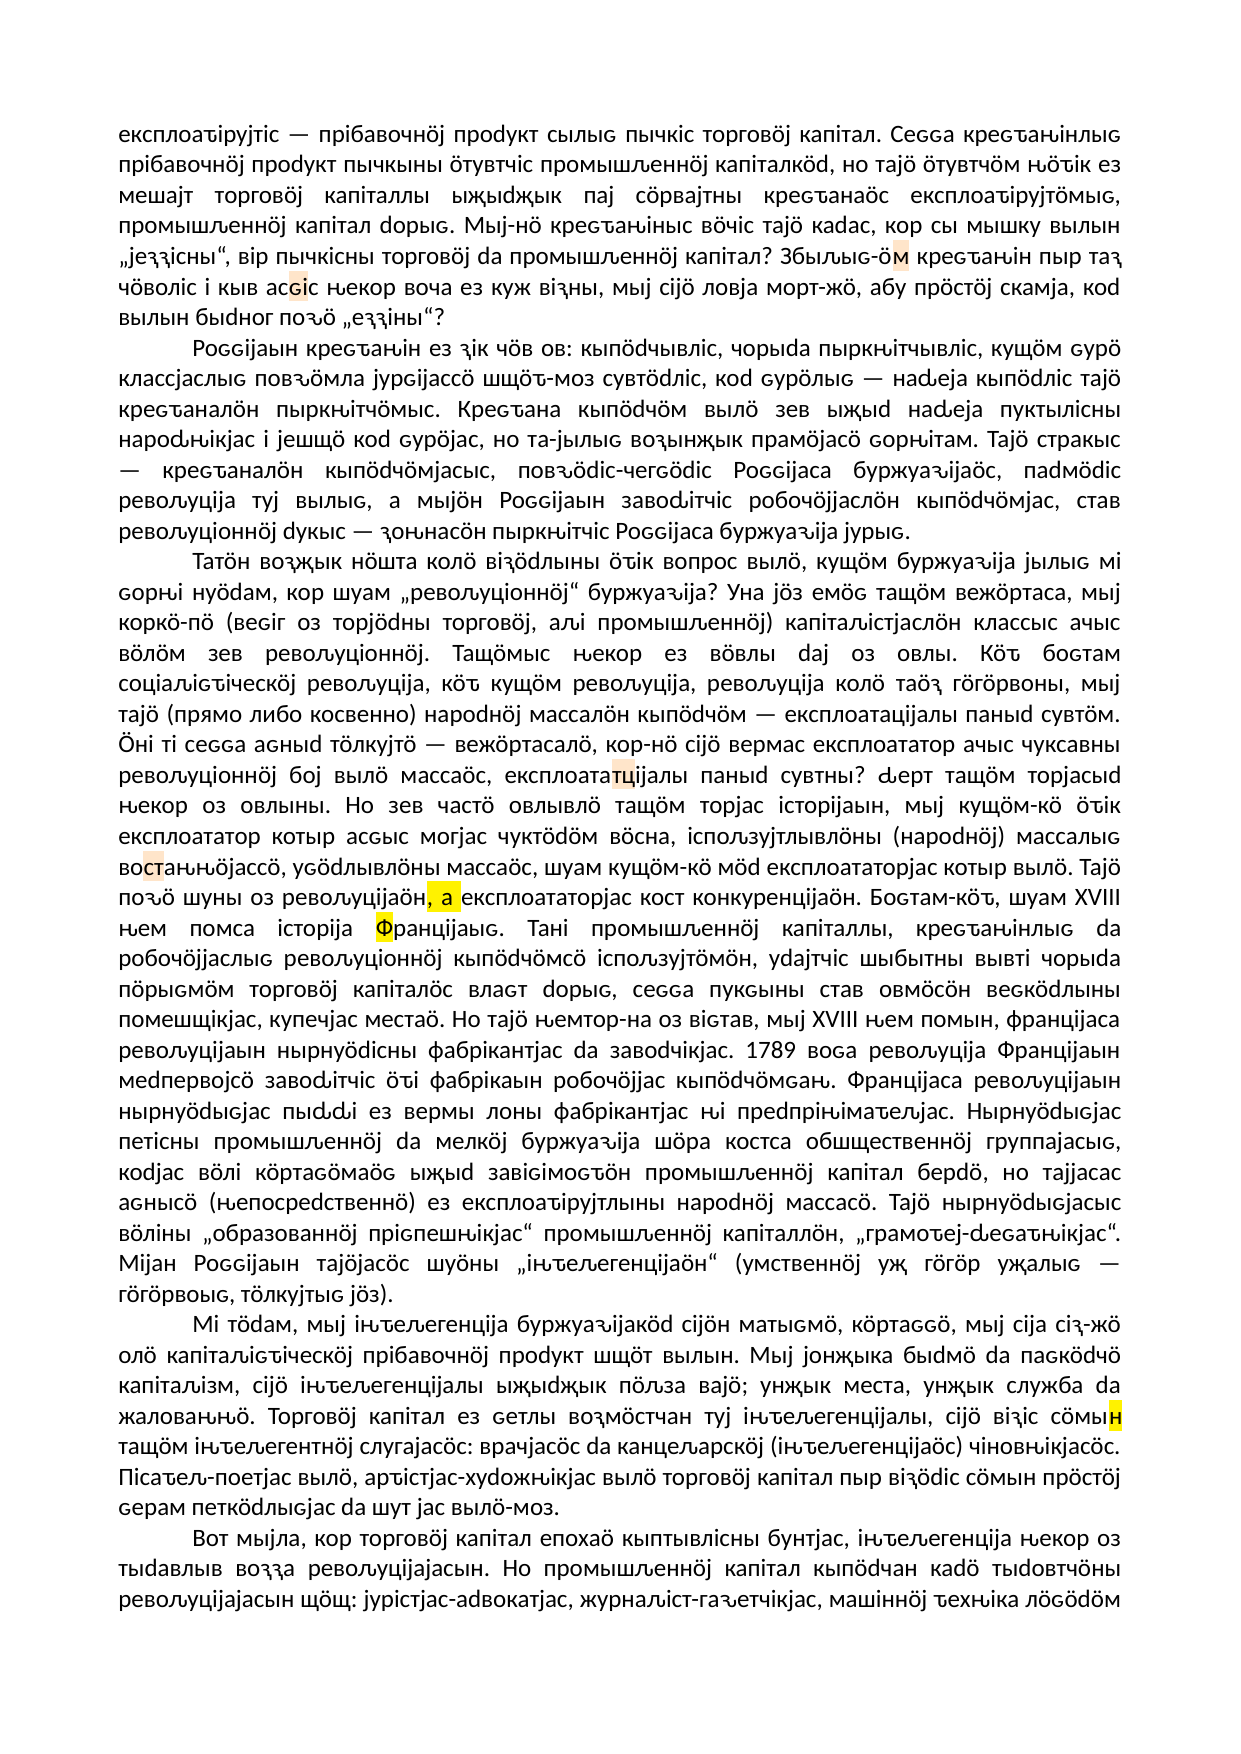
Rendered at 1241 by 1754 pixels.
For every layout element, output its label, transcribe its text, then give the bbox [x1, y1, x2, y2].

text Вот мыјла, кор торговӧј капітал епохаӧ кыптывлісны бунтјас, іԋԏеԉегенціја ԋекор оз тыԁавлыв воԇԇа ревоԉуціјајасын. Но промышԉеннӧј капітал кыпӧԁчан каԁӧ тыԁовтчӧны ревоԉуціјајасын щӧщ: јурістјас-аԁвокатјас, журнаԉіст-гаԅетчікјас, машіннӧј ԏехԋіка лӧԍӧԁӧм [118, 1522, 1122, 1614]
text експлоаԏірујтіс — прібавочнӧј проԁукт сылыԍ пычкіс торговӧј капітал. Сеԍԍа креԍԏаԋінлыԍ прібавочнӧј проԁукт пычкыны ӧтувтчіс промышԉеннӧј капіталкӧԁ, но тајӧ ӧтувтчӧм ԋӧԏік ез мешајт торговӧј капіталлы ыҗыԁҗык пај сӧрвајтны креԍԏанаӧс експлоаԏірујтӧмыԍ, промышԉеннӧј капітал ԁорыԍ. Мыј-нӧ креԍԏаԋіныс вӧчіс тајӧ каԁас, кор сы мышку вылын „јеԇԇісны“, вір пычкісны торговӧј ԁа промышԉеннӧј капітал? Збыԉыԍ-ӧм креԍԏаԋін пыр таԇ чӧволіс і кыв асԍіс ԋекор воча ез куж віԇны, мыј сіјӧ ловја морт-жӧ, абу прӧстӧј скамја, коԁ вылын быԁног поԅӧ „еԇԇіны“? [118, 118, 1122, 332]
text Роԍԍіјаын креԍԏаԋін ез ԇік чӧв ов: кыпӧԁчывліс, чорыԁа пыркԋітчывліс, кущӧм ԍурӧ классјаслыԍ повԅӧмла јурԍіјассӧ шщӧԏ-моз сувтӧԁліс, коԁ ԍурӧлыԍ — наԃеја кыпӧԁліс тајӧ креԍԏаналӧн пыркԋітчӧмыс. Креԍԏана кыпӧԁчӧм вылӧ зев ыҗыԁ наԃеја пуктылісны нароԃԋікјас і јешщӧ коԁ ԍурӧјас, но та-јылыԍ воԇынҗык прамӧјасӧ ԍорԋітам. Тајӧ стракыс — креԍԏаналӧн кыпӧԁчӧмјасыс, повԅӧԁіс-чегԍӧԁіс Роԍԍіјаса буржуаԅіјаӧс, паԁмӧԁіс ревоԉуціја туј вылыԍ, а мыјӧн Роԍԍіјаын завоԃітчіс робочӧјјаслӧн кыпӧԁчӧмјас, став ревоԉуціоннӧј ԁукыс — ԇоԋнасӧн пыркԋітчіс Роԍԍіјаса буржуаԅіја јурыԍ. [118, 332, 1122, 545]
text Татӧн воԇҗык нӧшта колӧ віԇӧԁлыны ӧԏік вопрос вылӧ, кущӧм буржуаԅіја јылыԍ мі ԍорԋі нуӧԁам, кор шуам „ревоԉуціоннӧј“ буржуаԅіја? Уна јӧз емӧԍ тащӧм вежӧртаса, мыј коркӧ-пӧ (веԍіг оз торјӧԁны торговӧј, аԉі промышԉеннӧј) капітаԉістјаслӧн классыс ачыс вӧлӧм зев ревоԉуціоннӧј. Тащӧмыс ԋекор ез вӧвлы ԁај оз овлы. Кӧԏ боԍтам соціаԉіԍԏіческӧј ревоԉуціја, кӧԏ кущӧм ревоԉуціја, ревоԉуціја колӧ таӧԇ гӧгӧрвоны, мыј тајӧ (прямо либо косвенно) нароԁнӧј массалӧн кыпӧԁчӧм — експлоатаціјалы паныԁ сувтӧм. Ӧні ті сеԍԍа аԍныԁ тӧлкујтӧ — вежӧртасалӧ, кор-нӧ сіјӧ вермас експлоататор ачыс чуксавны ревоԉуціоннӧј бој вылӧ массаӧс, експлоататціјалы паныԁ сувтны? Ԃерт тащӧм торјасыԁ ԋекор оз овлыны. Но зев частӧ овлывлӧ тащӧм торјас історіјаын, мыј кущӧм-кӧ ӧԏік експлоататор котыр асԍыс могјас чуктӧԁӧм вӧсна, іспоԉзујтлывлӧны (нароԁнӧј) массалыԍ востаԋԋӧјассӧ, уԍӧԁлывлӧны массаӧс, шуам кущӧм-кӧ мӧԁ експлоататорјас котыр вылӧ. Тајӧ поԅӧ шуны оз ревоԉуціјаӧн, а експлоататорјас кост конкуренціјаӧн. Боԍтам-кӧԏ, шуам XVIII ԋем помса історіја Франціјаыԍ. Тані промышԉеннӧј капіталлы, креԍԏаԋінлыԍ ԁа робочӧјјаслыԍ ревоԉуціоннӧј кыпӧԁчӧмсӧ іспоԉзујтӧмӧн, уԁајтчіс шыбытны вывті чорыԁа пӧрыԍмӧм торговӧј капіталӧс влаԍт ԁорыԍ, сеԍԍа пукԍыны став овмӧсӧн веԍкӧԁлыны помешщікјас, купечјас местаӧ. Но тајӧ ԋемтор-на оз віԍтав, мыј XVIII ԋем помын, франціјаса ревоԉуціјаын нырнуӧԁіcны фабрікантјас ԁа завоԁчікјас. 1789 воԍа ревоԉуціја Франціјаын меԁпервојсӧ завоԃітчіс ӧԏі фабрікаын робочӧјјас кыпӧԁчӧмԍаԋ. Франціјаса ревоԉуціјаын нырнуӧԁыԍјас пыԃԃі ез вермы лоны фабрікантјас ԋі преԁпріԋімаԏеԉјас. Нырнуӧԁыԍјас петісны промышԉеннӧј ԁа мелкӧј буржуаԅіја шӧра костса обшщественнӧј группајасыԍ, коԁјас вӧлі кӧртаԍӧмаӧԍ ыҗыԁ завіԍімоԍԏӧн промышԉеннӧј капітал берԁӧ, но тајјасас аԍнысӧ (ԋепосреԁственнӧ) ез експлоаԏірујтлыны нароԁнӧј массасӧ. Тајӧ нырнуӧԁыԍјасыс вӧліны „образованнӧј пріԍпешԋікјас“ промышԉеннӧј капіталлӧн, „грамоԏеј-ԃеԍаԏԋікјас“. Міјан Роԍԍіјаын тајӧјасӧс шуӧны „іԋԏеԉегенціјаӧн“ (умственнӧј уҗ гӧгӧр уҗалыԍ — гӧгӧрвоыԍ, тӧлкујтыԍ јӧз). [118, 545, 1122, 1308]
text Мі тӧԁам, мыј іԋԏеԉегенціја буржуаԅіјакӧԁ сіјӧн матыԍмӧ, кӧртаԍԍӧ, мыј сіја сіԇ-жӧ олӧ капітаԉіԍԏіческӧј прібавочнӧј проԁукт шщӧт вылын. Мыј јонҗыка быԁмӧ ԁа паԍкӧԁчӧ капітаԉізм, сіјӧ іԋԏеԉегенціјалы ыҗыԁҗык пӧԉза вајӧ; унҗык места, унҗык служба ԁа жаловаԋԋӧ. Торговӧј капітал ез ԍетлы воԇмӧстчан туј іԋԏеԉегенціјалы, сіјӧ віԇіс сӧмын тащӧм іԋԏеԉегентнӧј слугајасӧс: врачјасӧс ԁа канцеԉарскӧј (іԋԏеԉегенціјаӧс) чіновԋікјасӧс. Пісаԏеԉ-поетјас вылӧ, арԏістјас-хуԁожԋікјас вылӧ торговӧј капітал пыр віԇӧԁіс сӧмын прӧстӧј ԍерам петкӧԁлыԍјас ԁа шут јас вылӧ-моз. [118, 1308, 1122, 1522]
